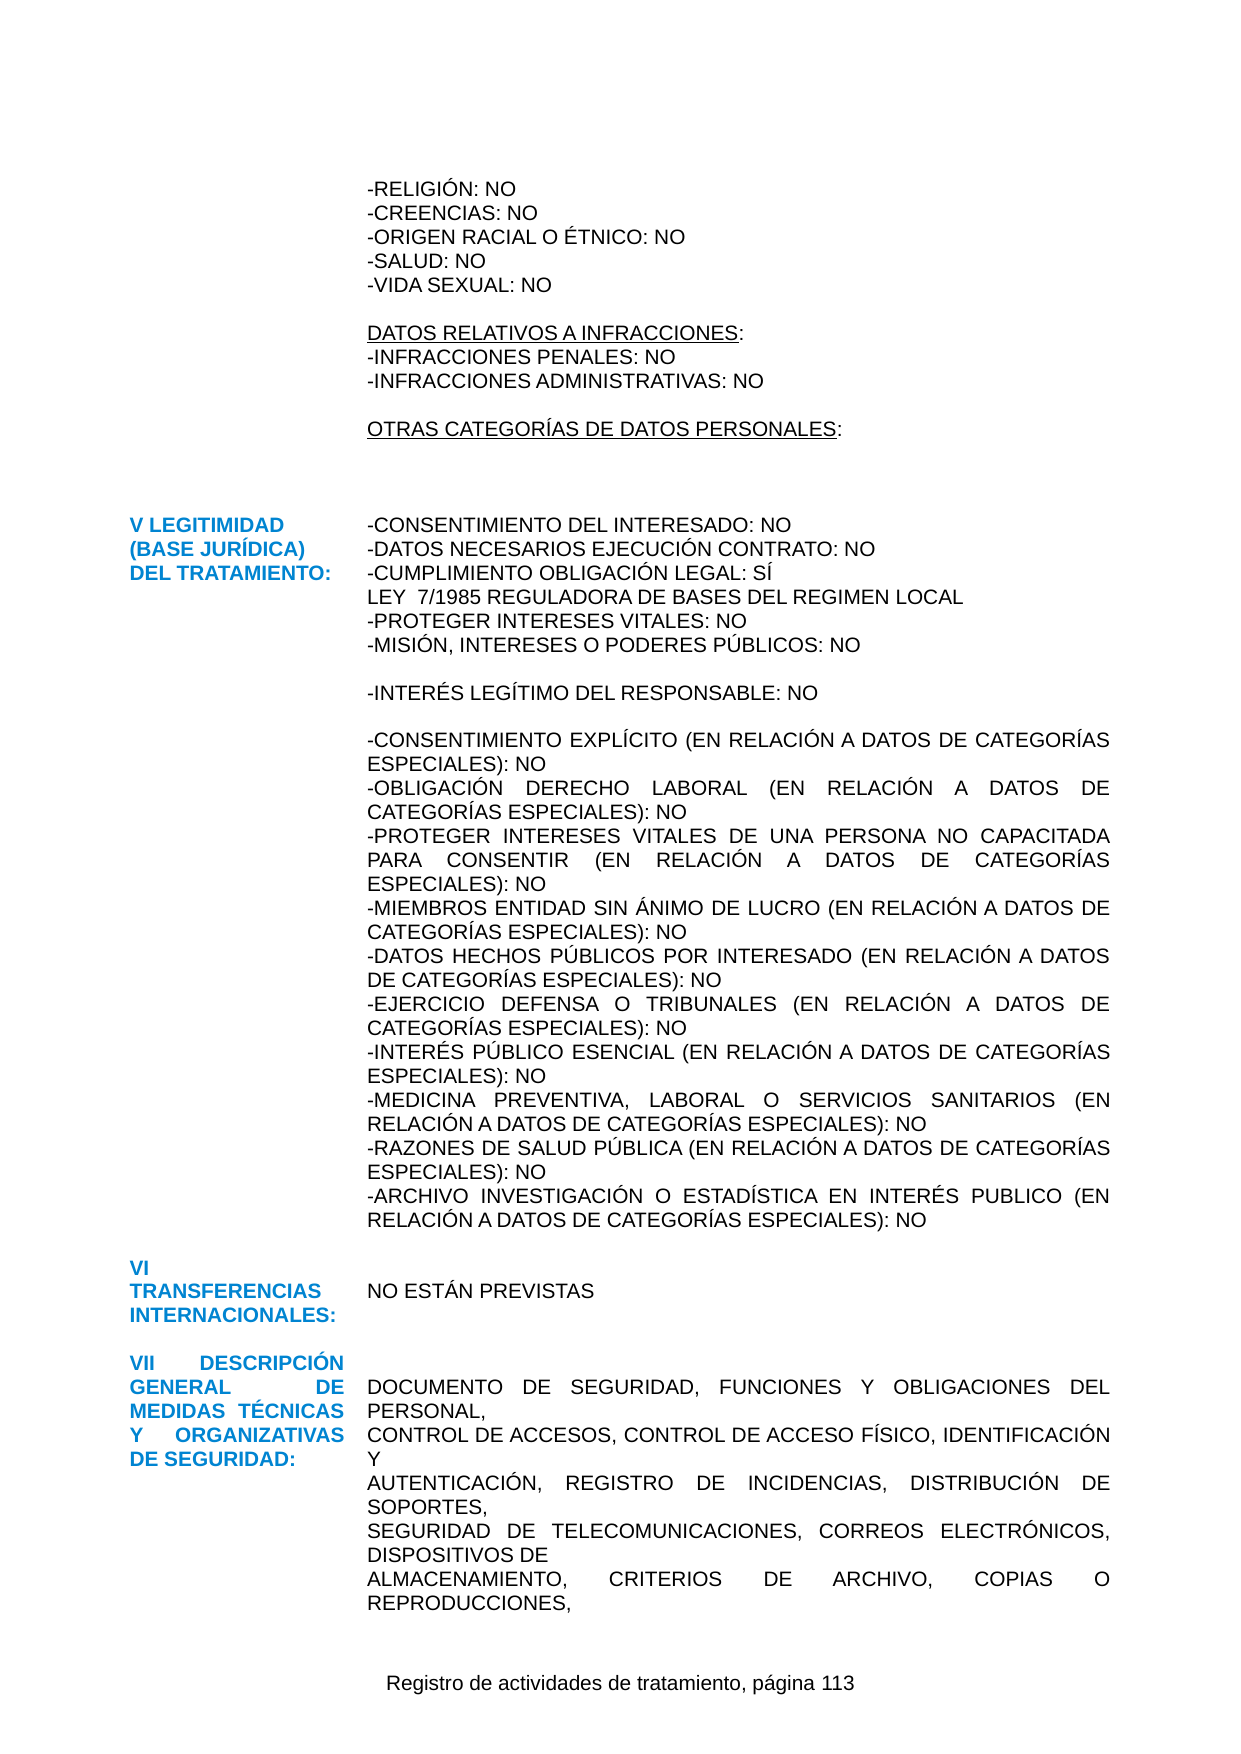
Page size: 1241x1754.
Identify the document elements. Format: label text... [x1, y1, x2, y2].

table_cell -RELIGIÓN: NO -CREENCIAS: NO -ORIGEN RACIAL O ÉTNICO: NO -SALUD: NO -VIDA SEXUAL: NO DATOS RELATIVOS A INFRACCIONES: -INFRACCIONES PENALES: NO -INFRACCIONES ADMINISTRATIVAS: NO OTRAS CATEGORÍAS DE DATOS PERSONALES: [356, 177, 1122, 513]
table_cell DOCUMENTO DE SEGURIDAD, FUNCIONES Y OBLIGACIONES DEL PERSONAL, CONTROL DE ACCESOS, CONTROL DE ACCESO FÍSICO, IDENTIFICACIÓN Y AUTENTICACIÓN, REGISTRO DE INCIDENCIAS, DISTRIBUCIÓN DE SOPORTES, SEGURIDAD DE TELECOMUNICACIONES, CORREOS ELECTRÓNICOS, DISPOSITIVOS DE ALMACENAMIENTO, CRITERIOS DE ARCHIVO, COPIAS O REPRODUCCIONES, [356, 1351, 1122, 1615]
table_cell [118, 177, 356, 513]
table_cell -CONSENTIMIENTO DEL INTERESADO: NO -DATOS NECESARIOS EJECUCIÓN CONTRATO: NO -CUMPLIMIENTO OBLIGACIÓN LEGAL: SÍ LEY 7/1985 REGULADORA DE BASES DEL REGIMEN LOCAL -PROTEGER INTERESES VITALES: NO -MISIÓN, INTERESES O PODERES PÚBLICOS: NO -INTERÉS LEGÍTIMO DEL RESPONSABLE: NO -CONSENTIMIENTO EXPLÍCITO (EN RELACIÓN A DATOS DE CATEGORÍAS ESPECIALES): NO -OBLIGACIÓN DERECHO LABORAL (EN RELACIÓN A DATOS DE CATEGORÍAS ESPECIALES): NO -PROTEGER INTERESES VITALES DE UNA PERSONA NO CAPACITADA PARA CONSENTIR (EN RELACIÓN A DATOS DE CATEGORÍAS ESPECIALES): NO -MIEMBROS ENTIDAD SIN ÁNIMO DE LUCRO (EN RELACIÓN A DATOS DE CATEGORÍAS ESPECIALES): NO -DATOS HECHOS PÚBLICOS POR INTERESADO (EN RELACIÓN A DATOS DE CATEGORÍAS ESPECIALES): NO -EJERCICIO DEFENSA O TRIBUNALES (EN RELACIÓN A DATOS DE CATEGORÍAS ESPECIALES): NO -INTERÉS PÚBLICO ESENCIAL (EN RELACIÓN A DATOS DE CATEGORÍAS ESPECIALES): NO -MEDICINA PREVENTIVA, LABORAL O SERVICIOS SANITARIOS (EN RELACIÓN A DATOS DE CATEGORÍAS ESPECIALES): NO -RAZONES DE SALUD PÚBLICA (EN RELACIÓN A DATOS DE CATEGORÍAS ESPECIALES): NO -ARCHIVO INVESTIGACIÓN O ESTADÍSTICA EN INTERÉS PUBLICO (EN RELACIÓN A DATOS DE CATEGORÍAS ESPECIALES): NO [356, 513, 1122, 1255]
table_cell VII DESCRIPCIÓN GENERAL DE MEDIDAS TÉCNICAS Y ORGANIZATIVAS DE SEGURIDAD: [118, 1351, 356, 1615]
table_cell VI TRANSFERENCIAS INTERNACIONALES: [118, 1255, 356, 1351]
table_cell V LEGITIMIDAD (BASE JURÍDICA) DEL TRATAMIENTO: [118, 513, 356, 1255]
table_cell NO ESTÁN PREVISTAS [356, 1255, 1122, 1351]
